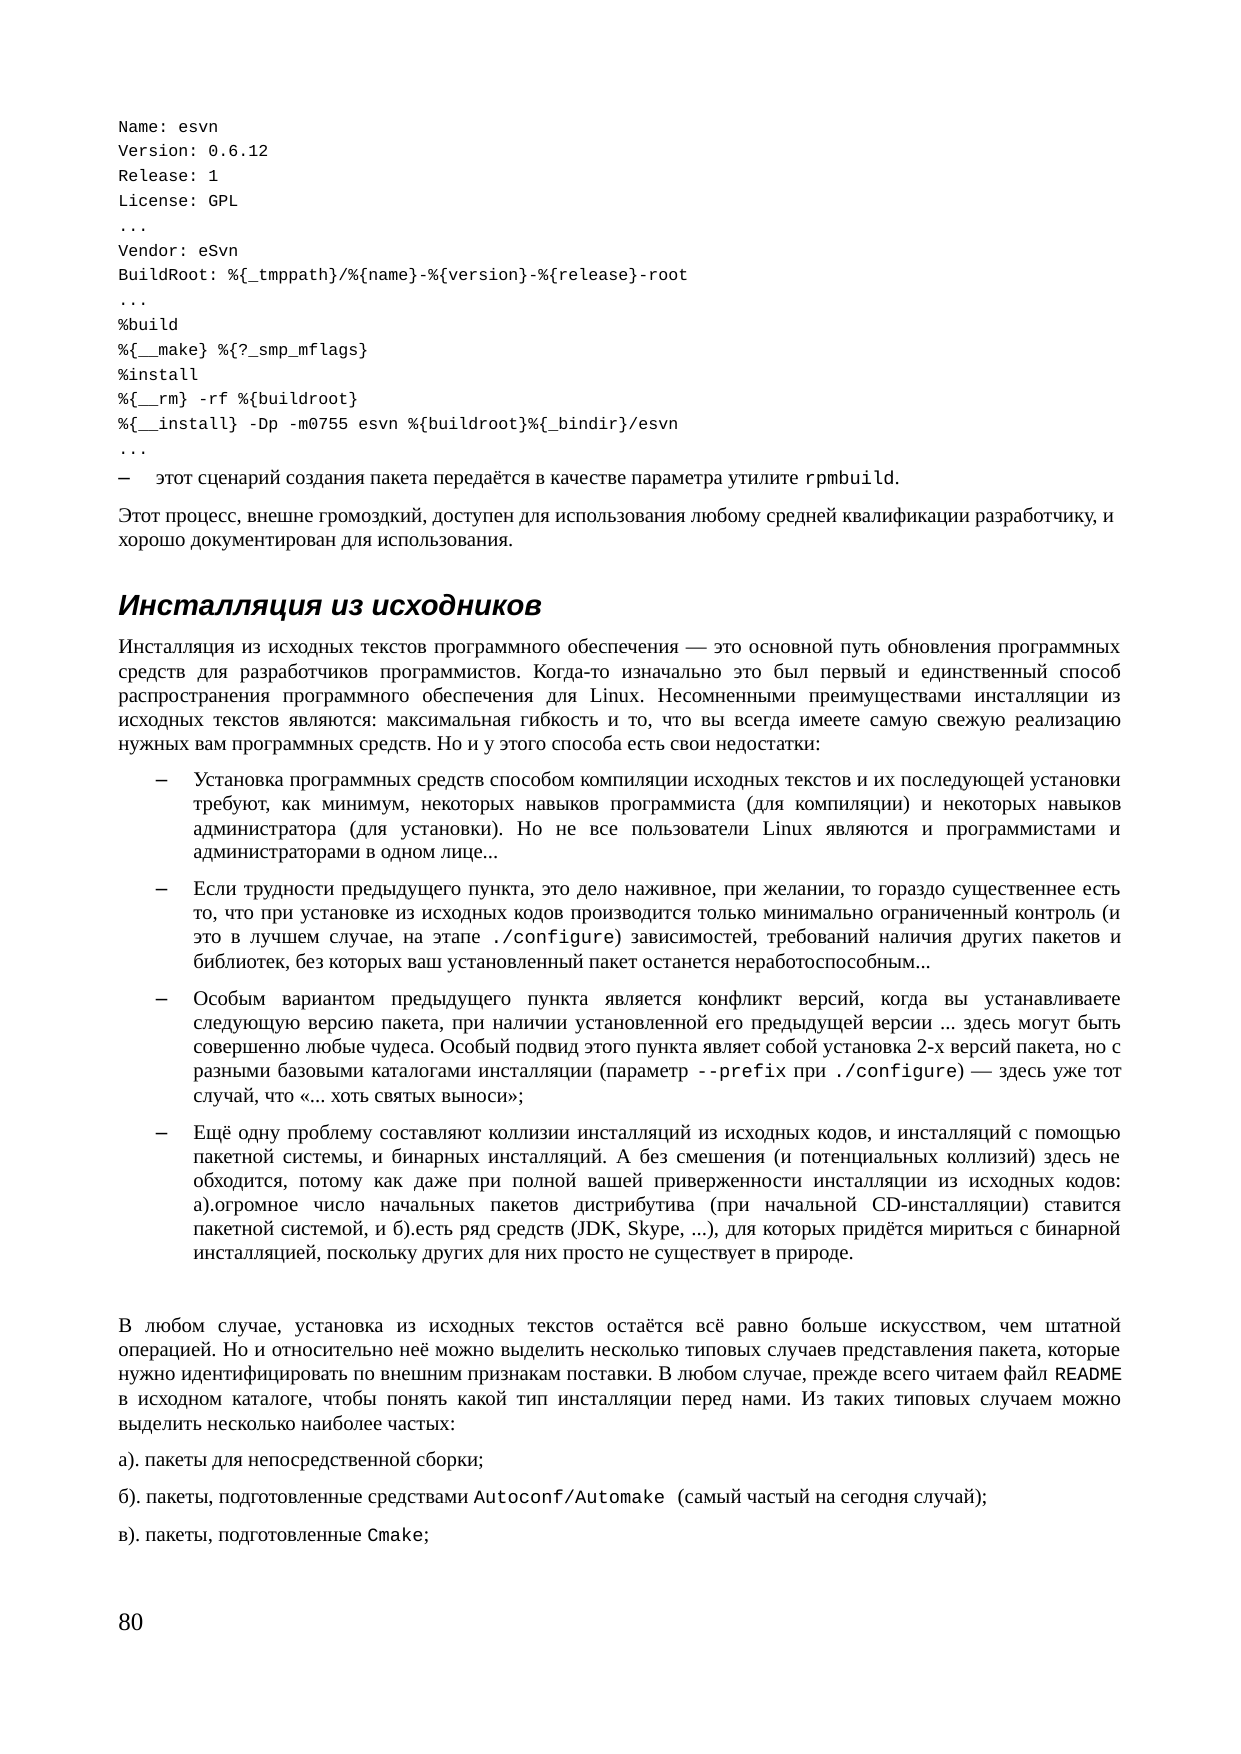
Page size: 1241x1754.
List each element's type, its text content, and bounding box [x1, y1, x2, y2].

text Release: 1 [118, 168, 1122, 187]
text %{__install} -Dp -m0755 esvn %{buildroot}%{_bindir}/esvn [118, 416, 1122, 434]
text Name: esvn [118, 118, 1122, 137]
text В любом случае, установка из исходных текстов остаётся всё равно больше искусством, чем штатной операцией. Но и относительно неё можно выделить несколько типовых случаев представления пакета, которые нужно идентифицировать по внешним признакам поставки. В любом случае, прежде всего читаем файл README в исходном каталоге, чтобы понять какой тип инсталляции перед нами. Из таких типовых случаем можно выделить несколько наиболее частых: [118, 1313, 1122, 1434]
text %{__make} %{?_smp_mflags} [118, 341, 1122, 360]
text в). пакеты, подготовленные Cmake; [118, 1522, 1122, 1547]
text BuildRoot: %{_tmppath}/%{name}-%{version}-%{release}-root [118, 267, 1122, 286]
text %{__rm} -rf %{buildroot} [118, 391, 1122, 410]
text License: GPL [118, 192, 1122, 211]
text %build [118, 316, 1122, 335]
text ... [118, 292, 1122, 311]
text %install [118, 366, 1122, 385]
text ... [118, 217, 1122, 236]
text Version: 0.6.12 [118, 143, 1122, 162]
list этот сценарий создания пакета передаётся в качестве параметра утилите rpmbuild. [118, 465, 1122, 490]
list Установка программных средств способом компиляции исходных текстов и их последующей установки требуют, как минимум, некоторых навыков программиста (для компиляции) и некоторых навыков администратора (для установки). Но не все пользователи Linux являются и программистами и администраторами в одном лице... [156, 767, 1122, 863]
text ... [118, 440, 1122, 459]
subtitle Инсталляция из исходников [118, 588, 1122, 622]
text а). пакеты для непосредственной сборки; [118, 1447, 1122, 1471]
text Этот процесс, внешне громоздкий, доступен для использования любому средней квалификации разработчику, и хорошо документирован для использования. [118, 503, 1122, 551]
text б). пакеты, подготовленные средствами Autoconf/Automake (самый частый на сегодня случай); [118, 1483, 1122, 1509]
list Особым вариантом предыдущего пункта является конфликт версий, когда вы устанавливаете следующую версию пакета, при наличии установленной его предыдущей версии ... здесь могут быть совершенно любые чудеса. Особый подвид этого пункта являет собой установка 2-х версий пакета, но с разными базовыми каталогами инсталляции (параметр --prefix при ./configure) — здесь уже тот случай, что «... хоть святых выноси»; [156, 986, 1122, 1107]
text Инсталляция из исходных текстов программного обеспечения — это основной путь обновления программных средств для разработчиков программистов. Когда-то изначально это был первый и единственный способ распространения программного обеспечения для Linux. Несомненными преимуществами инсталляции из исходных текстов являются: максимальная гибкость и то, что вы всегда имеете самую свежую реализацию нужных вам программных средств. Но и у этого способа есть свои недостатки: [118, 634, 1122, 755]
list Ещё одну проблему составляют коллизии инсталляций из исходных кодов, и инсталляций с помощью пакетной системы, и бинарных инсталляций. А без смешения (и потенциальных коллизий) здесь не обходится, потому как даже при полной вашей приверженности инсталляции из исходных кодов: а).огромное число начальных пакетов дистрибутива (при начальной CD-инсталляции) ставится пакетной системой, и б).есть ряд средств (JDK, Skype, ...), для которых придётся мириться с бинарной инсталляцией, поскольку других для них просто не существует в природе. [156, 1120, 1122, 1264]
list Если трудности предыдущего пункта, это дело наживное, при желании, то гораздо существеннее есть то, что при установке из исходных кодов производится только минимально ограниченный контроль (и это в лучшем случае, на этапе ./configure) зависимостей, требований наличия других пакетов и библиотек, без которых ваш установленный пакет останется неработоспособным... [156, 876, 1122, 973]
text Vendor: eSvn [118, 242, 1122, 261]
